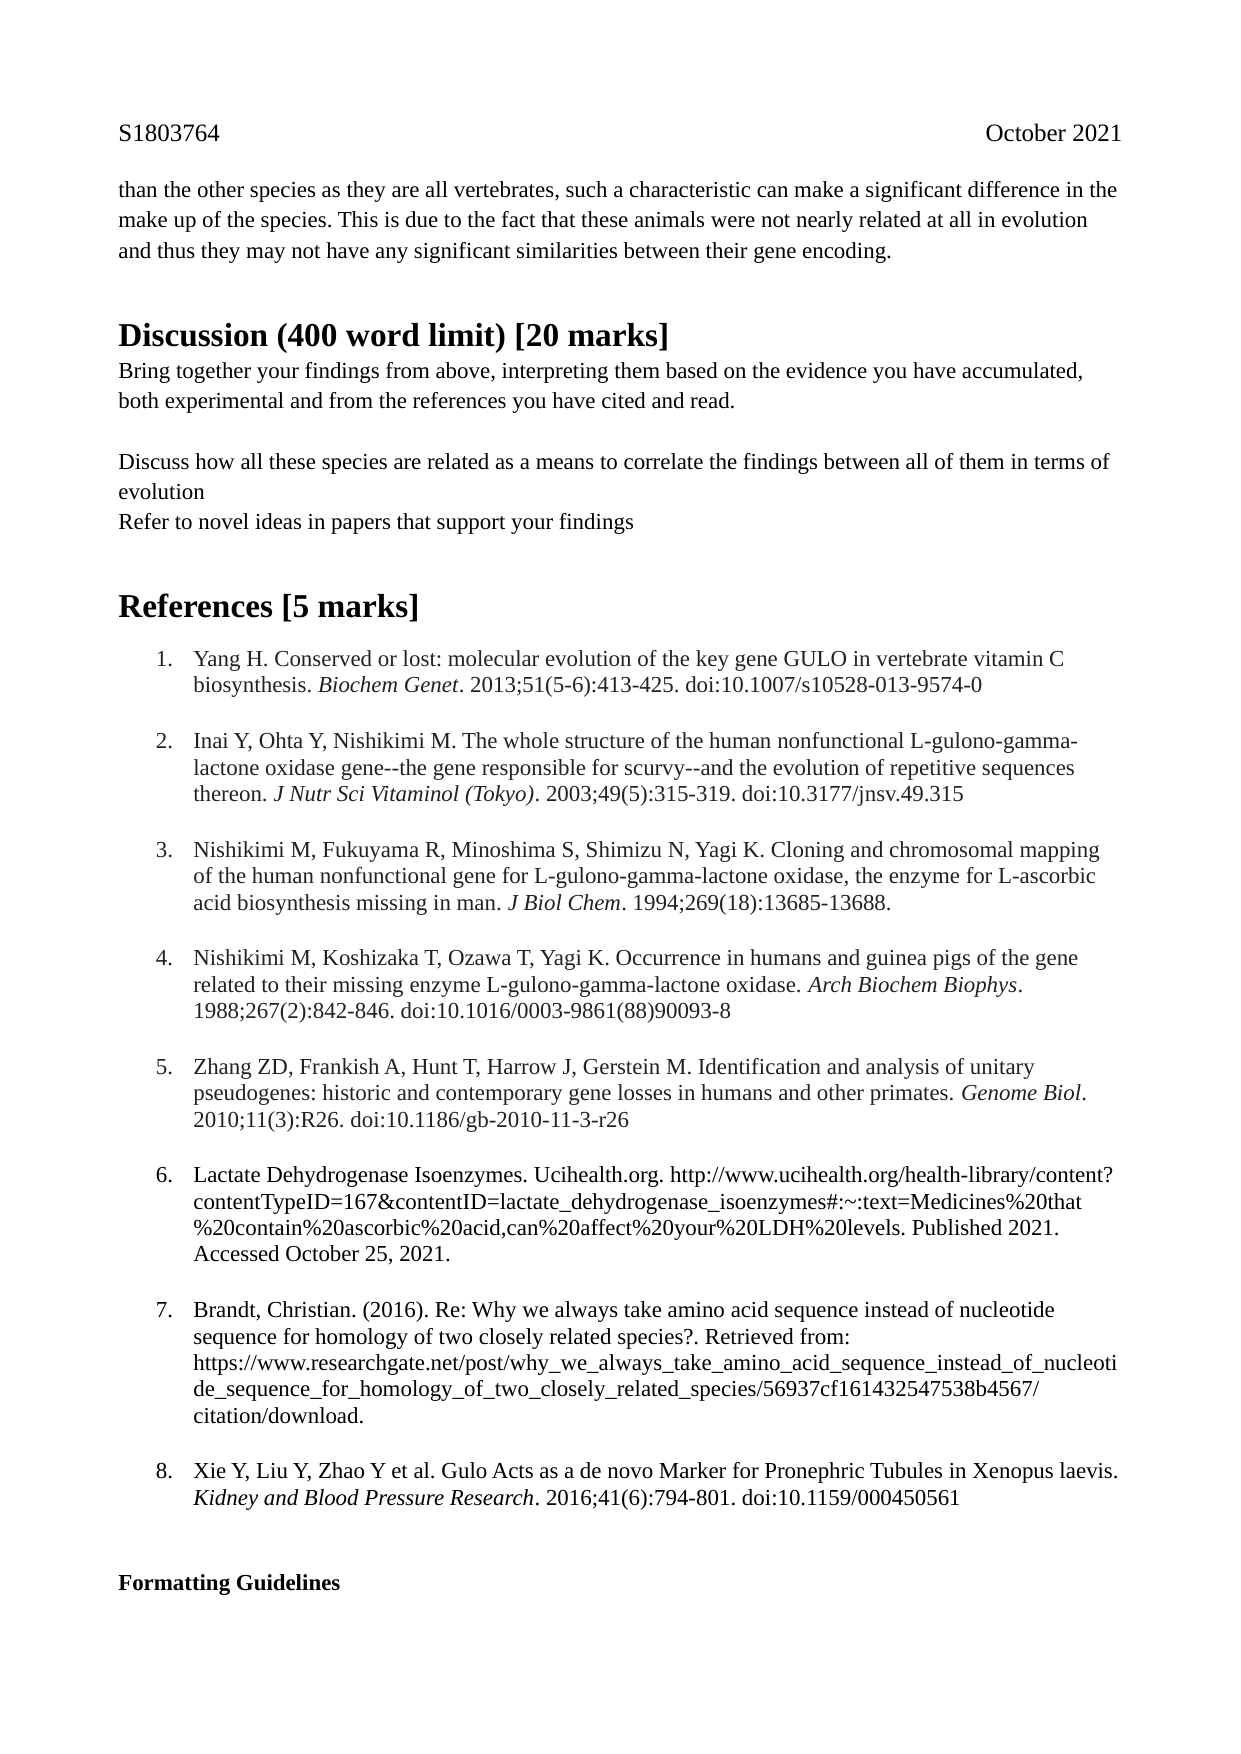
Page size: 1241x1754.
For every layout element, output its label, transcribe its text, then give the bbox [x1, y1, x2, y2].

list Lactate Dehydrogenase Isoenzymes. Ucihealth.org. http://www.ucihealth.org/health-library/content?contentTypeID=167&contentID=lactate_dehydrogenase_isoenzymes#:~:text=Medicines%20that%20contain%20ascorbic%20acid,can%20affect%20your%20LDH%20levels. Published 2021. Accessed October 25, 2021. [156, 1161, 1122, 1267]
list Brandt, Christian. (2016). Re: Why we always take amino acid sequence instead of nucleotide sequence for homology of two closely related species?. Retrieved from: https://www.researchgate.net/post/why_we_always_take_amino_acid_sequence_instead_of_nucleotide_sequence_for_homology_of_two_closely_related_species/56937cf161432547538b4567/citation/download. [156, 1296, 1122, 1428]
list Nishikimi M, Koshizaka T, Ozawa T, Yagi K. Occurrence in humans and guinea pigs of the gene related to their missing enzyme L-gulono-gamma-lactone oxidase. Arch Biochem Biophys. 1988;267(2):842-846. doi:10.1016/0003-9861(88)90093-8 [156, 944, 1122, 1023]
list Zhang ZD, Frankish A, Hunt T, Harrow J, Gerstein M. Identification and analysis of unitary pseudogenes: historic and contemporary gene losses in humans and other primates. Genome Biol. 2010;11(3):R26. doi:10.1186/gb-2010-11-3-r26 [156, 1053, 1122, 1132]
text than the other species as they are all vertebrates, such a characteristic can make a significant difference in the make up of the species. This is due to the fact that these animals were not nearly related at all in evolution and thus they may not have any significant similarities between their gene encoding. [118, 176, 1122, 296]
list Xie Y, Liu Y, Zhao Y et al. Gulo Acts as a de novo Marker for Pronephric Tubules in Xenopus laevis. Kidney and Blood Pressure Research. 2016;41(6):794-801. doi:10.1159/000450561 [156, 1458, 1122, 1539]
list Nishikimi M, Fukuyama R, Minoshima S, Shimizu N, Yagi K. Cloning and chromosomal mapping of the human nonfunctional gene for L-gulono-gamma-lactone oxidase, the enzyme for L-ascorbic acid biosynthesis missing in man. J Biol Chem. 1994;269(18):13685-13688. [156, 836, 1122, 915]
text Formatting Guidelines [118, 1568, 1122, 1595]
text Discussion (400 word limit) [20 marks] Bring together your findings from above, interpreting them based on the evidence you have accumulated, both experimental and from the references you have cited and read. Discuss how all these species are related as a means to correlate the findings between all of them in terms of evolution Refer to novel ideas in papers that support your findings [118, 315, 1122, 568]
text References [5 marks] [118, 586, 1122, 625]
list Inai Y, Ohta Y, Nishikimi M. The whole structure of the human nonfunctional L-gulono-gamma-lactone oxidase gene--the gene responsible for scurvy--and the evolution of repetitive sequences thereon. J Nutr Sci Vitaminol (Tokyo). 2003;49(5):315-319. doi:10.3177/jnsv.49.315 [156, 727, 1122, 806]
list Yang H. Conserved or lost: molecular evolution of the key gene GULO in vertebrate vitamin C biosynthesis. Biochem Genet. 2013;51(5-6):413-425. doi:10.1007/s10528-013-9574-0 [156, 645, 1122, 698]
